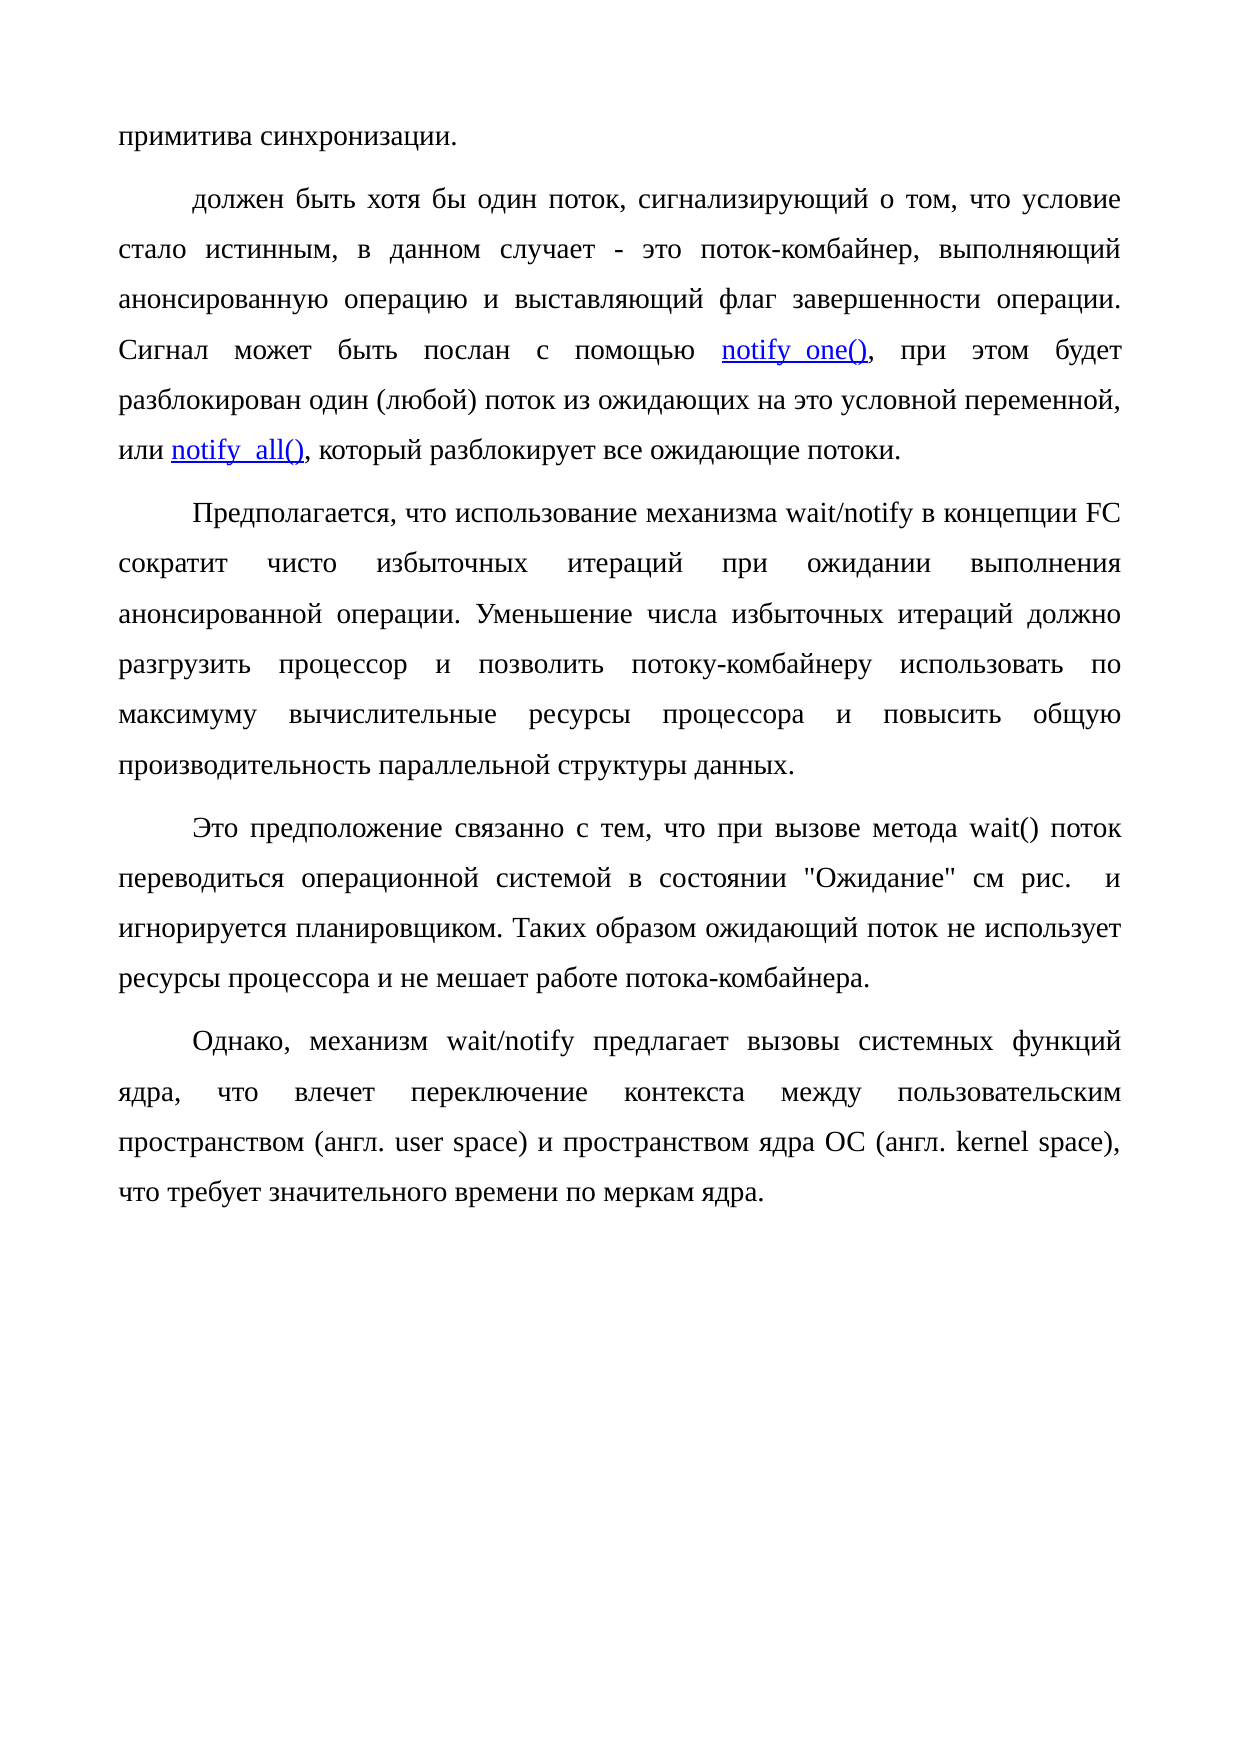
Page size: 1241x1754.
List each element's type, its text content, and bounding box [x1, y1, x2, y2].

text должен быть хотя бы один поток, сигнализирующий о том, что условие стало истинным, в данном случает - это поток-комбайнер, выполняющий анонсированную операцию и выставляющий флаг завершенности операции. Сигнал может быть послан с помощью notify_one(), при этом будет разблокирован один (любой) поток из ожидающих на это условной переменной, или notify_all(), который разблокирует все ожидающие потоки. [118, 181, 1122, 466]
text Это предположение связанно с тем, что при вызове метода wait() поток переводиться операционной системой в состоянии "Ожидание" см рис. и игнорируется планировщиком. Таких образом ожидающий поток не использует ресурсы процессора и не мешает работе потока-комбайнера. [118, 810, 1122, 994]
text Предполагается, что использование механизма wait/notify в концепции FC сократит чисто избыточных итераций при ожидании выполнения анонсированной операции. Уменьшение числа избыточных итераций должно разгрузить процессор и позволить потоку-комбайнеру использовать по максимуму вычислительные ресурсы процессора и повысить общую производительность параллельной структуры данных. [118, 495, 1122, 780]
text примитива синхронизации. [118, 118, 1122, 152]
text Однако, механизм wait/notify предлагает вызовы системных функций ядра, что влечет переключение контекста между пользовательским пространством (англ. user space) и пространством ядра ОС (англ. kernel space), что требует значительного времени по меркам ядра. [118, 1023, 1122, 1208]
